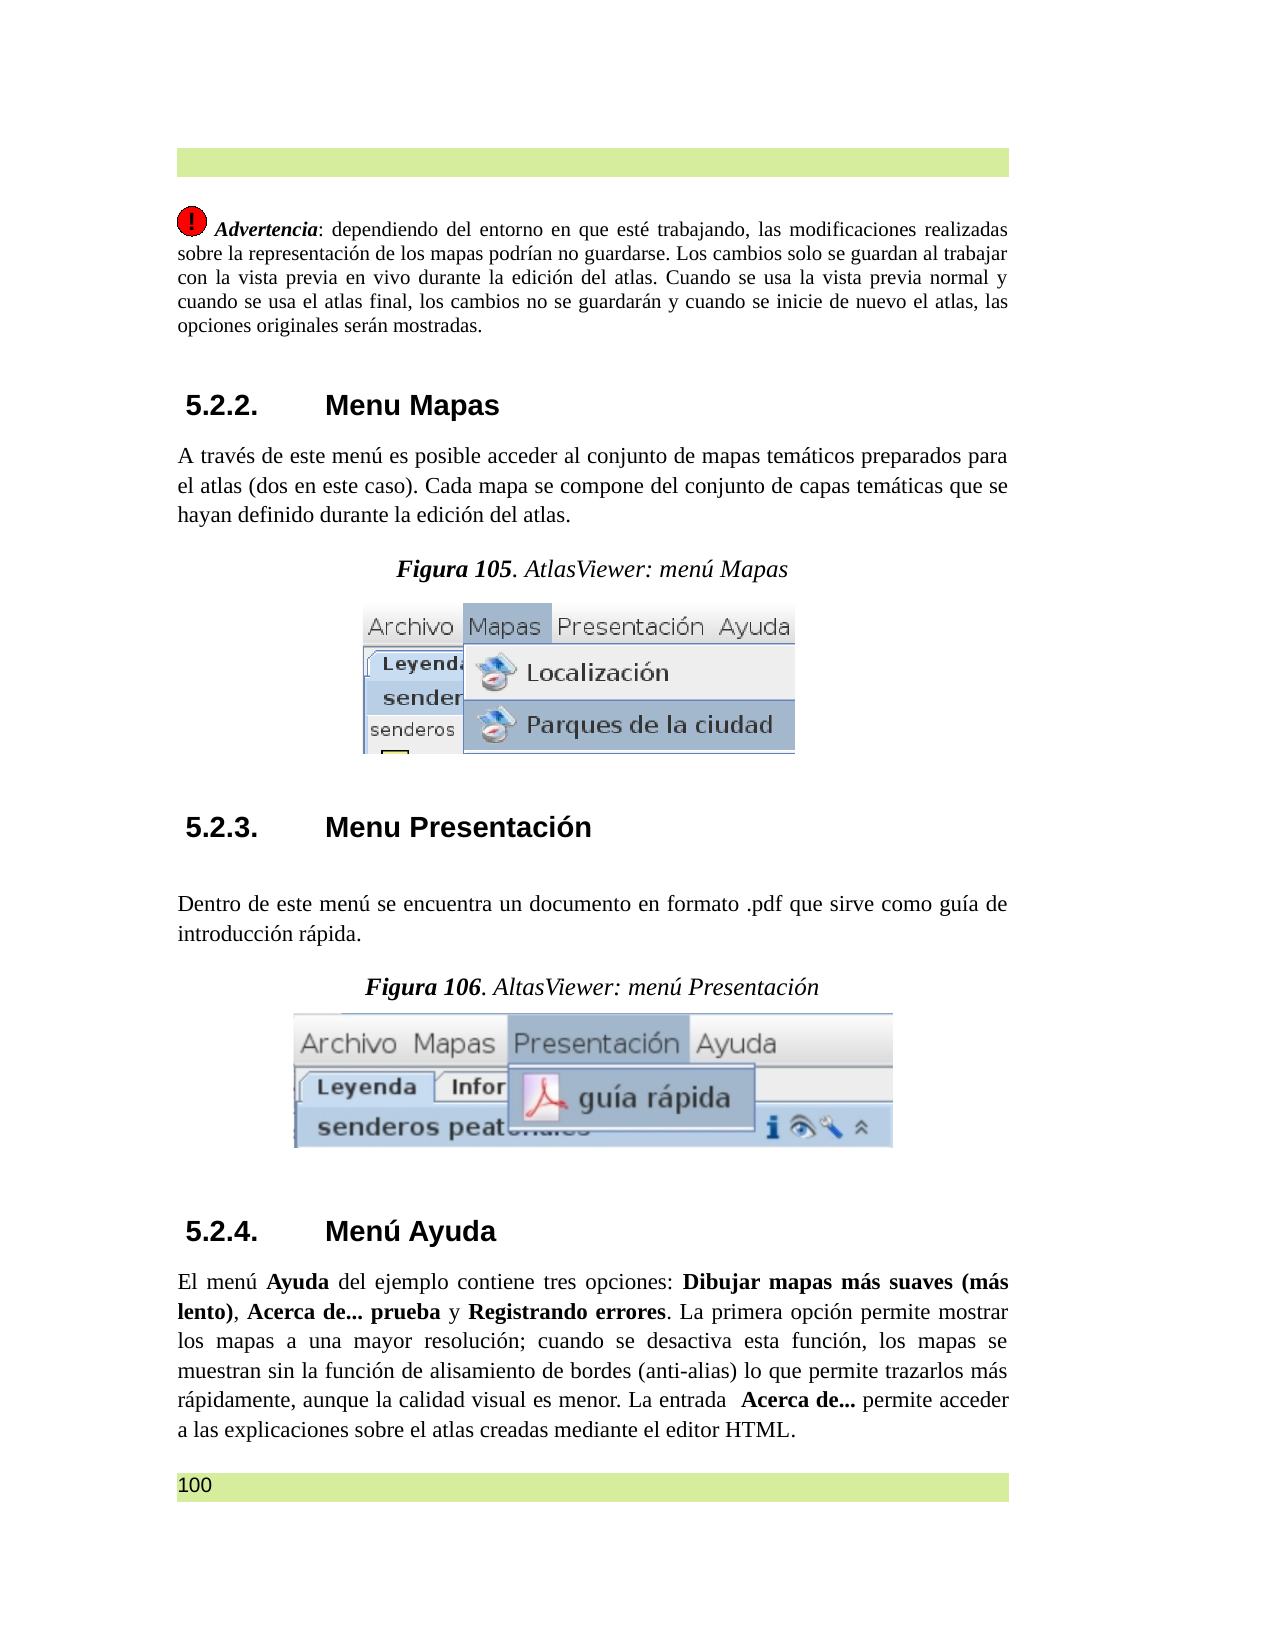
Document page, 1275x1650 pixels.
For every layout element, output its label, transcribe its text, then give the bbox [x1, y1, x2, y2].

text Dentro de este menú se encuentra un documento en formato .pdf que sirve como guía de introducción rápida. [177, 888, 1009, 947]
subtitle Menu Mapas [177, 388, 1009, 422]
subtitle Menú Ayuda [177, 1214, 1009, 1248]
text A través de este menú es posible acceder al conjunto de mapas temáticos preparados para el atlas (dos en este caso). Cada mapa se compone del conjunto de capas temáticas que se hayan definido durante la edición del atlas. [177, 440, 1009, 529]
picture [293, 1013, 893, 1148]
subtitle Menu Presentación [177, 810, 1009, 843]
picture [362, 603, 795, 754]
text Advertencia: dependiendo del entorno en que esté trabajando, las modificaciones realizadas sobre la representación de los mapas podrían no guardarse. Los cambios solo se guardan al trabajar con la vista previa en vivo durante la edición del atlas. Cuando se usa la vista previa normal y cuando se usa el atlas final, los cambios no se guardarán y cuando se inicie de nuevo el atlas, las opciones originales serán mostradas. [177, 207, 1009, 337]
text Figura 106. AltasViewer: menú Presentación [177, 972, 1009, 1001]
text Figura 105. AtlasViewer: menú Mapas [177, 554, 1009, 611]
text El menú Ayuda del ejemplo contiene tres opciones: Dibujar mapas más suaves (más lento), Acerca de... prueba y Registrando errores. La primera opción permite mostrar los mapas a una mayor resolución; cuando se desactiva esta función, los mapas se muestran sin la función de alisamiento de bordes (anti-alias) lo que permite trazarlos más rápidamente, aunque la calidad visual es menor. La entrada Acerca de... permite acceder a las explicaciones sobre el atlas creadas mediante el editor HTML. [177, 1266, 1009, 1443]
